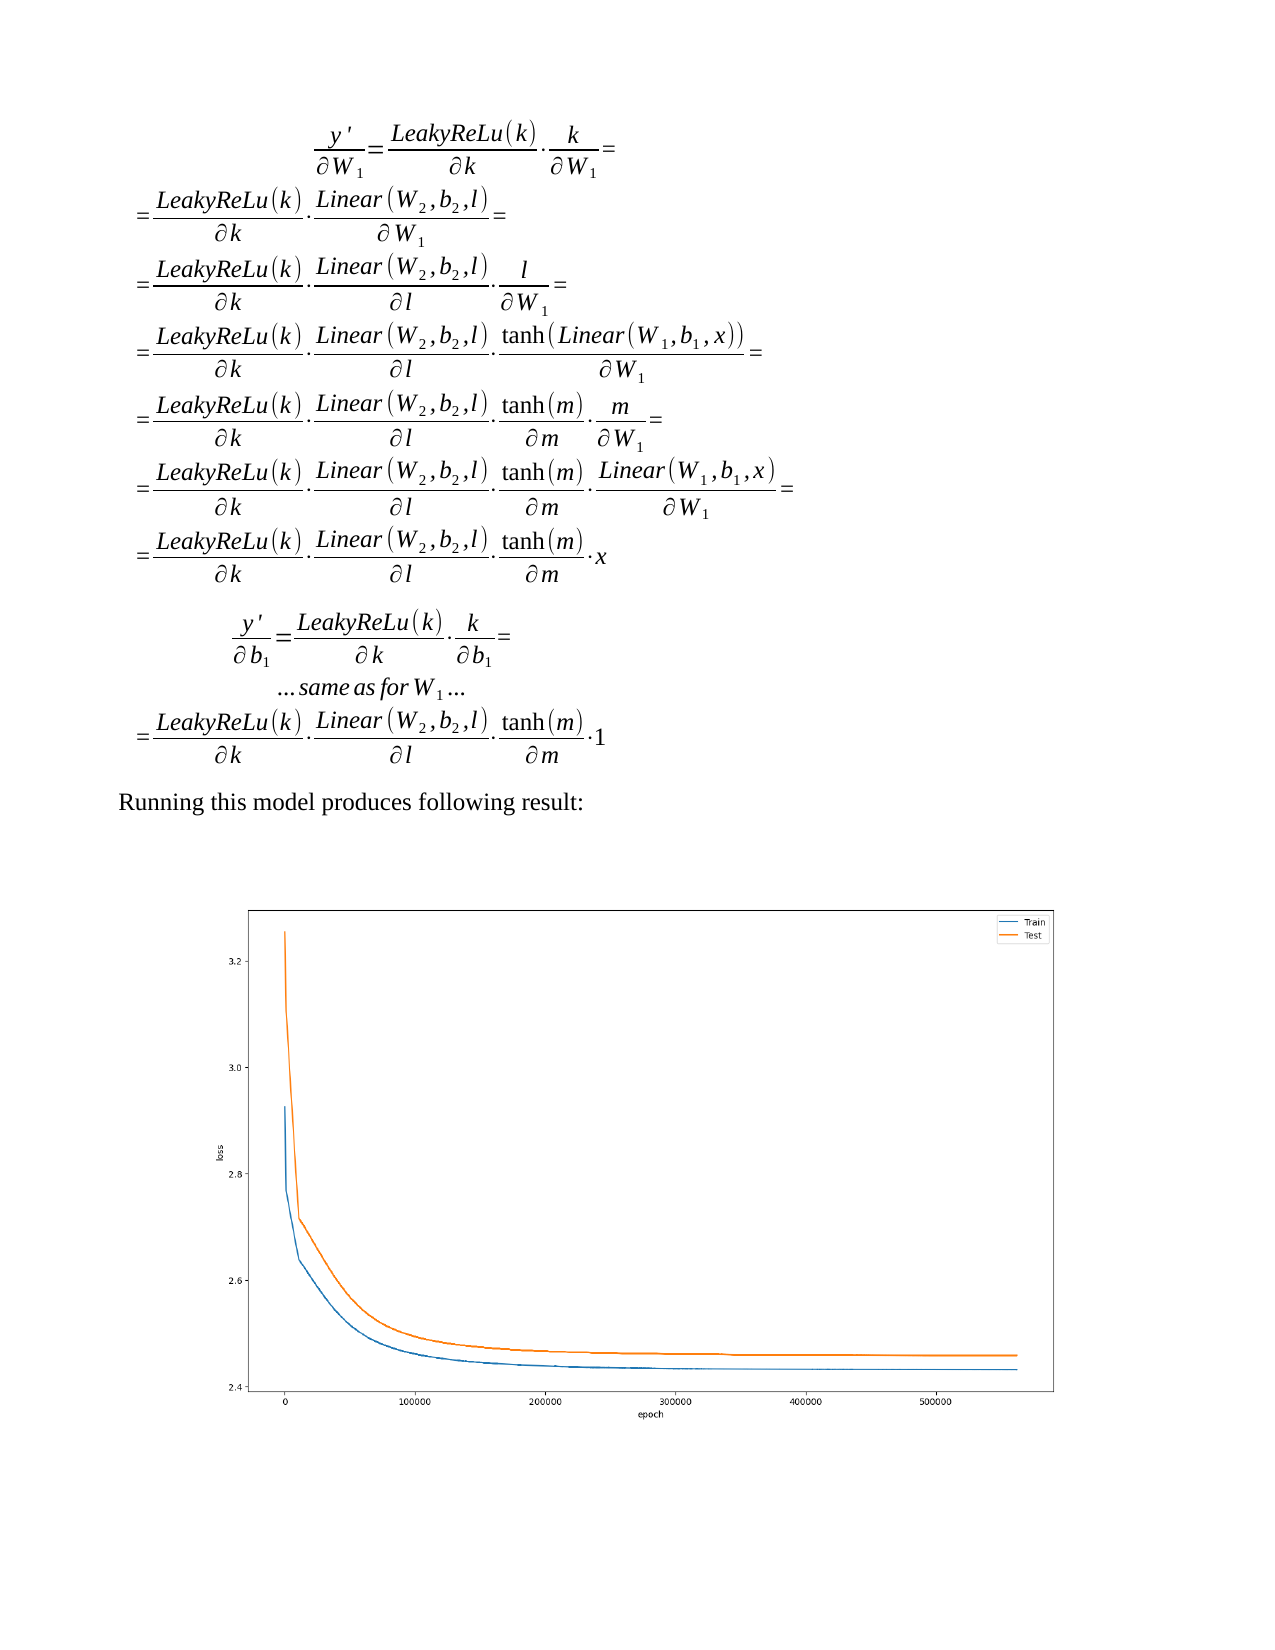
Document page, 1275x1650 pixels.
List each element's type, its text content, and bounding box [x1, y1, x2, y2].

picture [118, 835, 1157, 1460]
text Running this model produces following result: [118, 787, 1157, 816]
